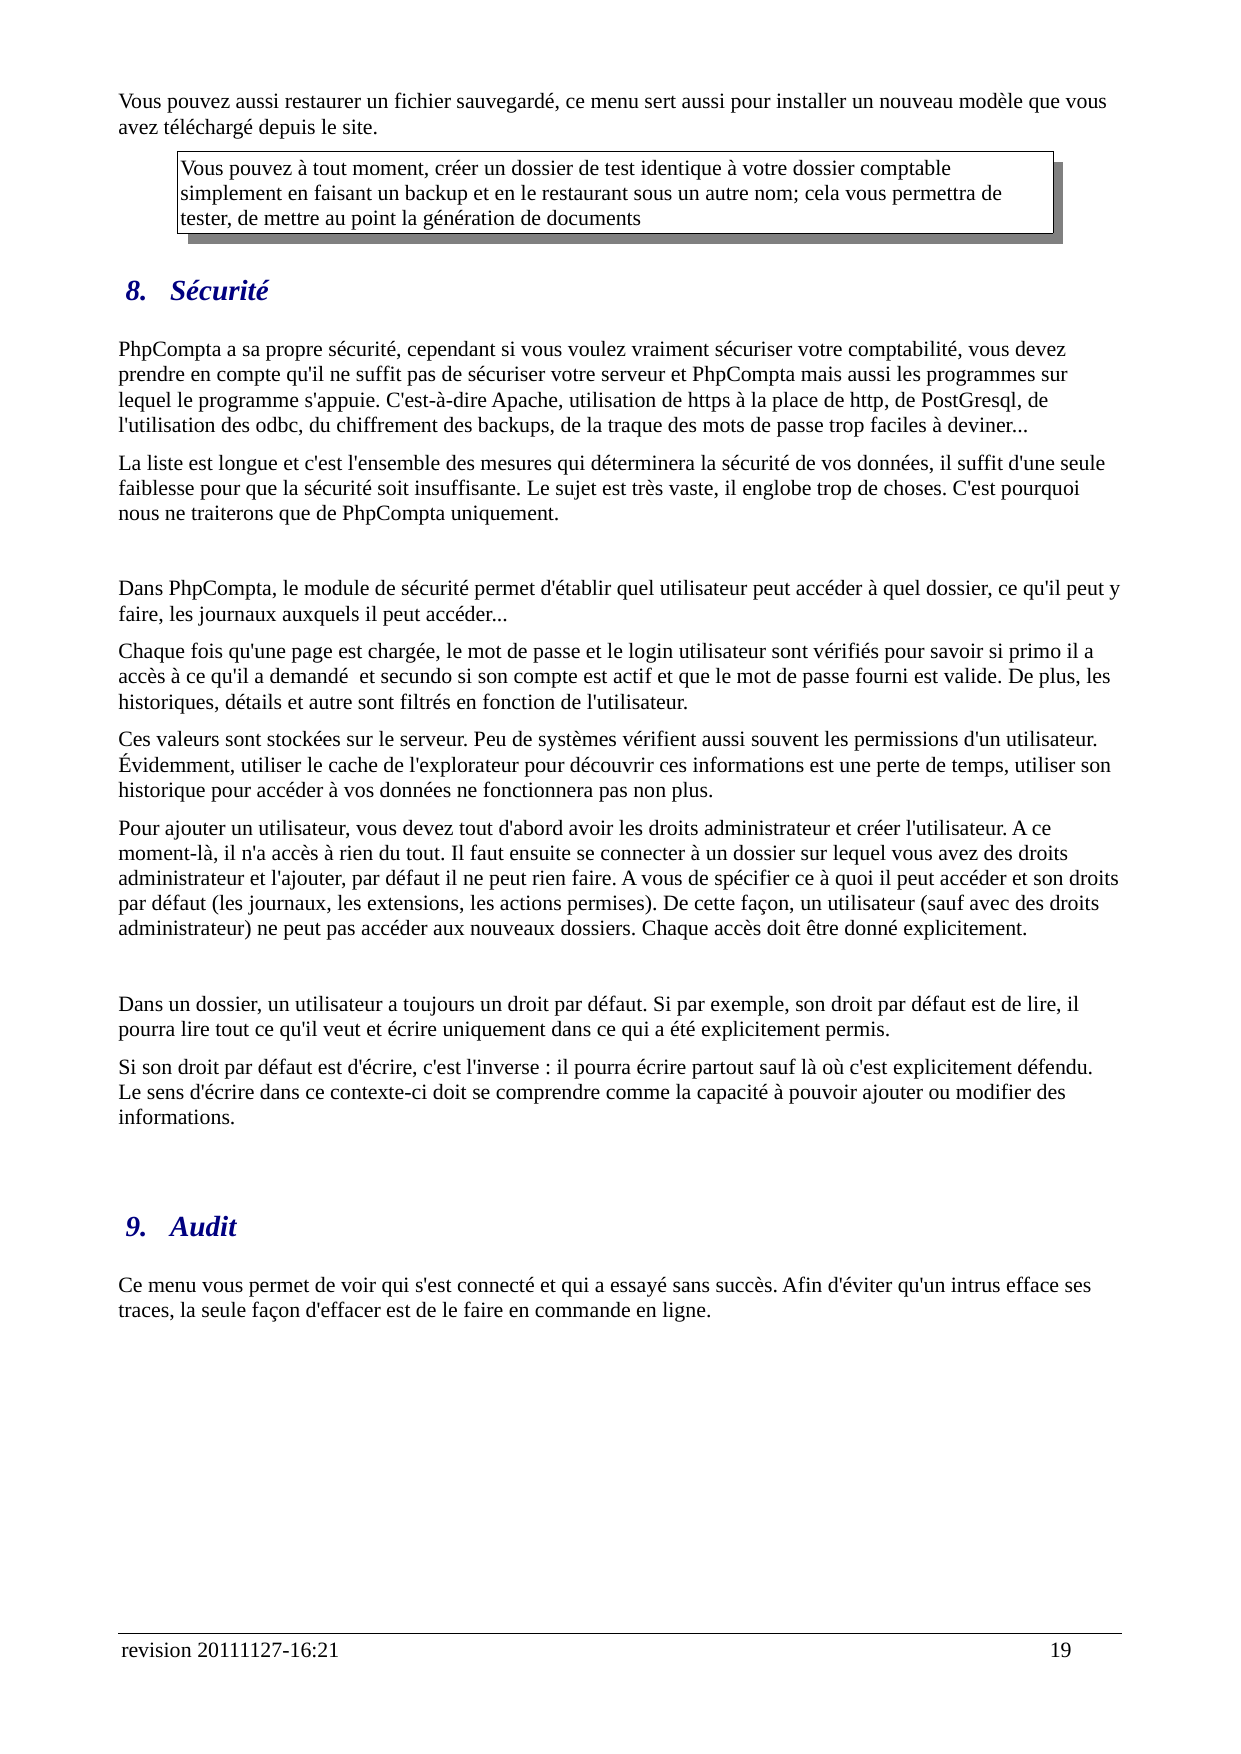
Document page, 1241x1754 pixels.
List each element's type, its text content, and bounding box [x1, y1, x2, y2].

text La liste est longue et c'est l'ensemble des mesures qui déterminera la sécurité de vos données, il suffit d'une seule faiblesse pour que la sécurité soit insuffisante. Le sujet est très vaste, il englobe trop de choses. C'est pourquoi nous ne traiterons que de PhpCompta uniquement. [118, 449, 1122, 525]
text Si son droit par défaut est d'écrire, c'est l'inverse : il pourra écrire partout sauf là où c'est explicitement défendu. Le sens d'écrire dans ce contexte-ci doit se comprendre comme la capacité à pouvoir ajouter ou modifier des informations. [118, 1054, 1122, 1129]
text Dans un dossier, un utilisateur a toujours un droit par défaut. Si par exemple, son droit par défaut est de lire, il pourra lire tout ce qu'il veut et écrire uniquement dans ce qui a été explicitement permis. [118, 991, 1122, 1041]
text Vous pouvez à tout moment, créer un dossier de test identique à votre dossier comptable simplement en faisant un backup et en le restaurant sous un autre nom; cela vous permettra de tester, de mettre au point la génération de documents [178, 152, 1052, 233]
subtitle Sécurité [118, 273, 1122, 307]
text Pour ajouter un utilisateur, vous devez tout d'abord avoir les droits administrateur et créer l'utilisateur. A ce moment-là, il n'a accès à rien du tout. Il faut ensuite se connecter à un dossier sur lequel vous avez des droits administrateur et l'ajouter, par défaut il ne peut rien faire. A vous de spécifier ce à quoi il peut accéder et son droits par défaut (les journaux, les extensions, les actions permises). De cette façon, un utilisateur (sauf avec des droits administrateur) ne peut pas accéder aux nouveaux dossiers. Chaque accès doit être donné explicitement. [118, 814, 1122, 941]
text Dans PhpCompta, le module de sécurité permet d'établir quel utilisateur peut accéder à quel dossier, ce qu'il peut y faire, les journaux auxquels il peut accéder... [118, 575, 1122, 626]
subtitle Audit [118, 1209, 1122, 1243]
text Vous pouvez aussi restaurer un fichier sauvegardé, ce menu sert aussi pour installer un nouveau modèle que vous avez téléchargé depuis le site. [118, 88, 1122, 139]
text Chaque fois qu'une page est chargée, le mot de passe et le login utilisateur sont vérifiés pour savoir si primo il a accès à ce qu'il a demandé et secundo si son compte est actif et que le mot de passe fourni est valide. De plus, les historiques, détails et autre sont filtrés en fonction de l'utilisateur. [118, 638, 1122, 714]
text Ces valeurs sont stockées sur le serveur. Peu de systèmes vérifient aussi souvent les permissions d'un utilisateur. Évidemment, utiliser le cache de l'explorateur pour découvrir ces informations est une perte de temps, utiliser son historique pour accéder à vos données ne fonctionnera pas non plus. [118, 726, 1122, 802]
text PhpCompta a sa propre sécurité, cependant si vous voulez vraiment sécuriser votre comptabilité, vous devez prendre en compte qu'il ne suffit pas de sécuriser votre serveur et PhpCompta mais aussi les programmes sur lequel le programme s'appuie. C'est-à-dire Apache, utilisation de https à la place de http, de PostGresql, de l'utilisation des odbc, du chiffrement des backups, de la traque des mots de passe trop faciles à deviner... [118, 336, 1122, 437]
text Ce menu vous permet de voir qui s'est connecté et qui a essayé sans succès. Afin d'éviter qu'un intrus efface ses traces, la seule façon d'effacer est de le faire en commande en ligne. [118, 1272, 1122, 1322]
